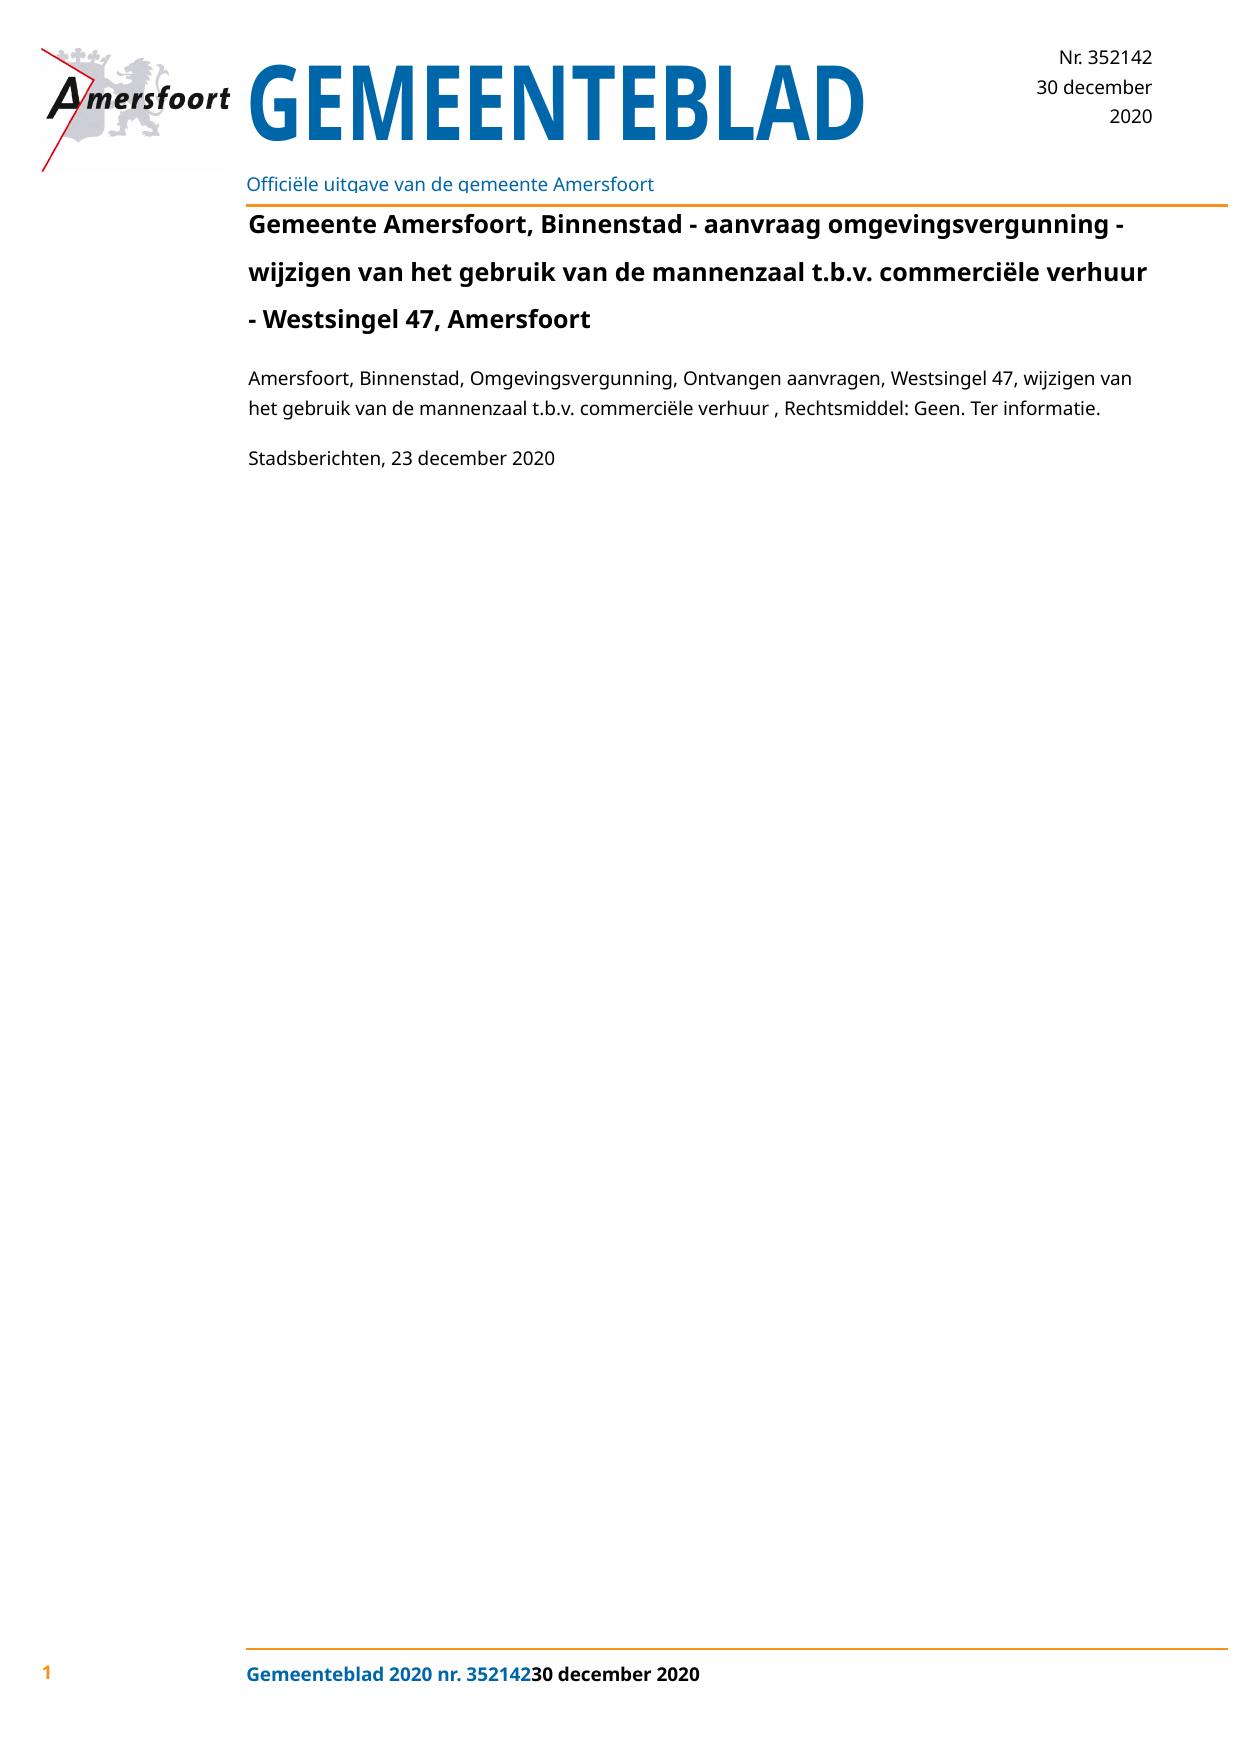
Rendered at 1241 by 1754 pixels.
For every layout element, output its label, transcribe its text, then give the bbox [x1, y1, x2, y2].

text Amersfoort, Binnenstad, Omgevingsvergunning, Ontvangen aanvragen, Westsingel 47, wijzigen van het gebruik van de mannenzaal t.b.v. commerciële verhuur , Rechtsmiddel: Geen. Ter informatie. [248, 366, 1152, 421]
picture [41, 47, 231, 172]
text Stadsberichten, 23 december 2020 [248, 446, 1152, 471]
text Gemeente Amersfoort, Binnenstad - aanvraag omgevingsvergunning - wijzigen van het gebruik van de mannenzaal t.b.v. commerciële verhuur - Westsingel 47, Amersfoort [248, 207, 1152, 336]
